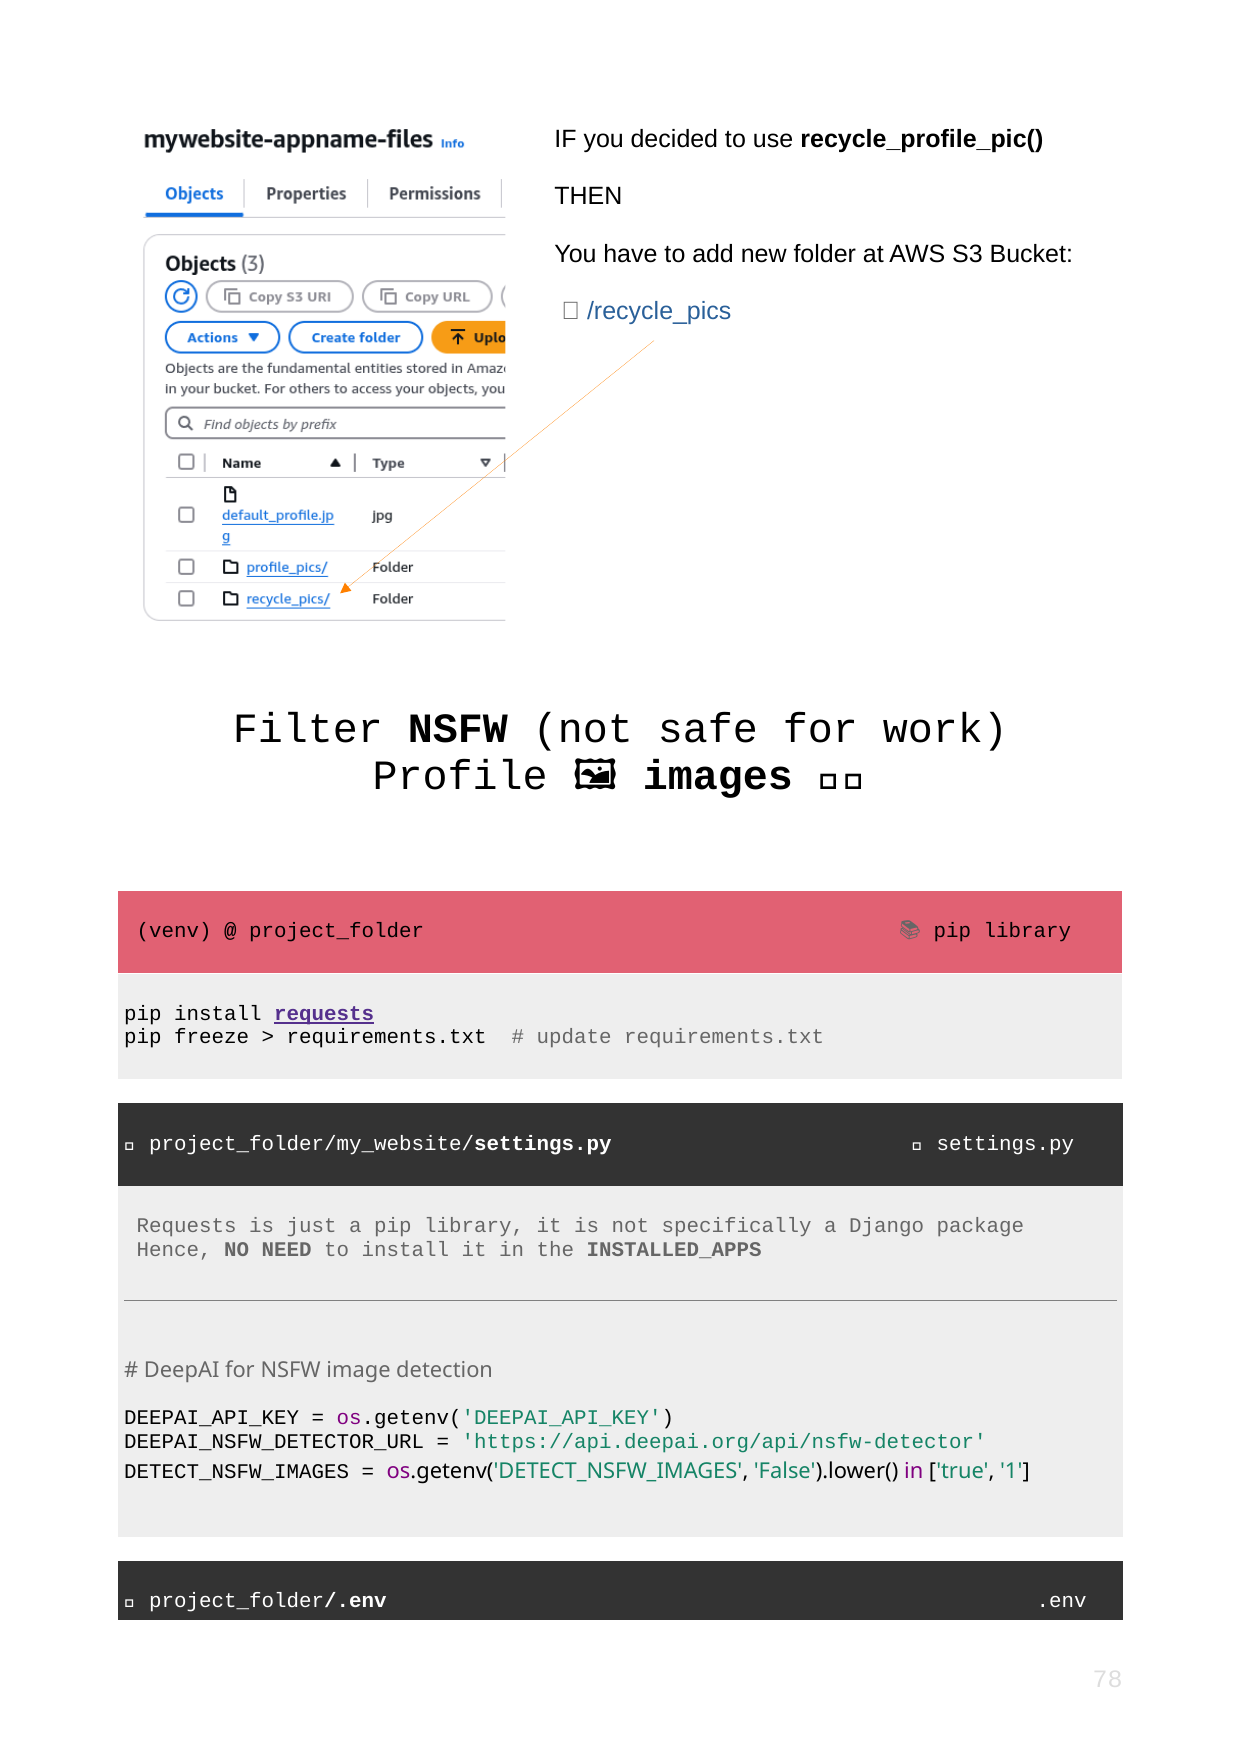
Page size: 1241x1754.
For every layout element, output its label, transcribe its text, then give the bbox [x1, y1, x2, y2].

picture [123, 123, 506, 630]
table_cell Requests is just a pip library, it is not specifically a Django package Hence, NO NEED to install it in the INSTALLED_APPS # DeepAI for NSFW image detection DEEPAI_API_KEY = os.getenv('DEEPAI_API_KEY') DEEPAI_NSFW_DETECTOR_URL = 'https://api.deepai.org/api/nsfw-detector' DETECT_NSFW_IMAGES = os.getenv('DETECT_NSFW_IMAGES', 'False').lower() in ['true', '1'] [118, 1186, 1123, 1537]
table_header [118, 118, 548, 635]
table_header 📝 project_folder/.env .env [118, 1561, 1123, 1620]
table_header 📝 project_folder/my_website/settings.py 🐍 settings.py [118, 1103, 1123, 1186]
table_cell pip install requests pip freeze > requirements.txt # update requirements.txt [118, 974, 1122, 1079]
subtitle Filter NSFW (not safe for work) Profile 🖼️ images 🍑🍆 [118, 708, 1122, 802]
table_header 🖥️ (venv) @ project_folder 📚 pip library [118, 891, 1122, 973]
table_header IF you decided to use recycle_profile_pic() THEN You have to add new folder at AWS S3 Bucket: 📁 /recycle_pics [549, 118, 1122, 635]
